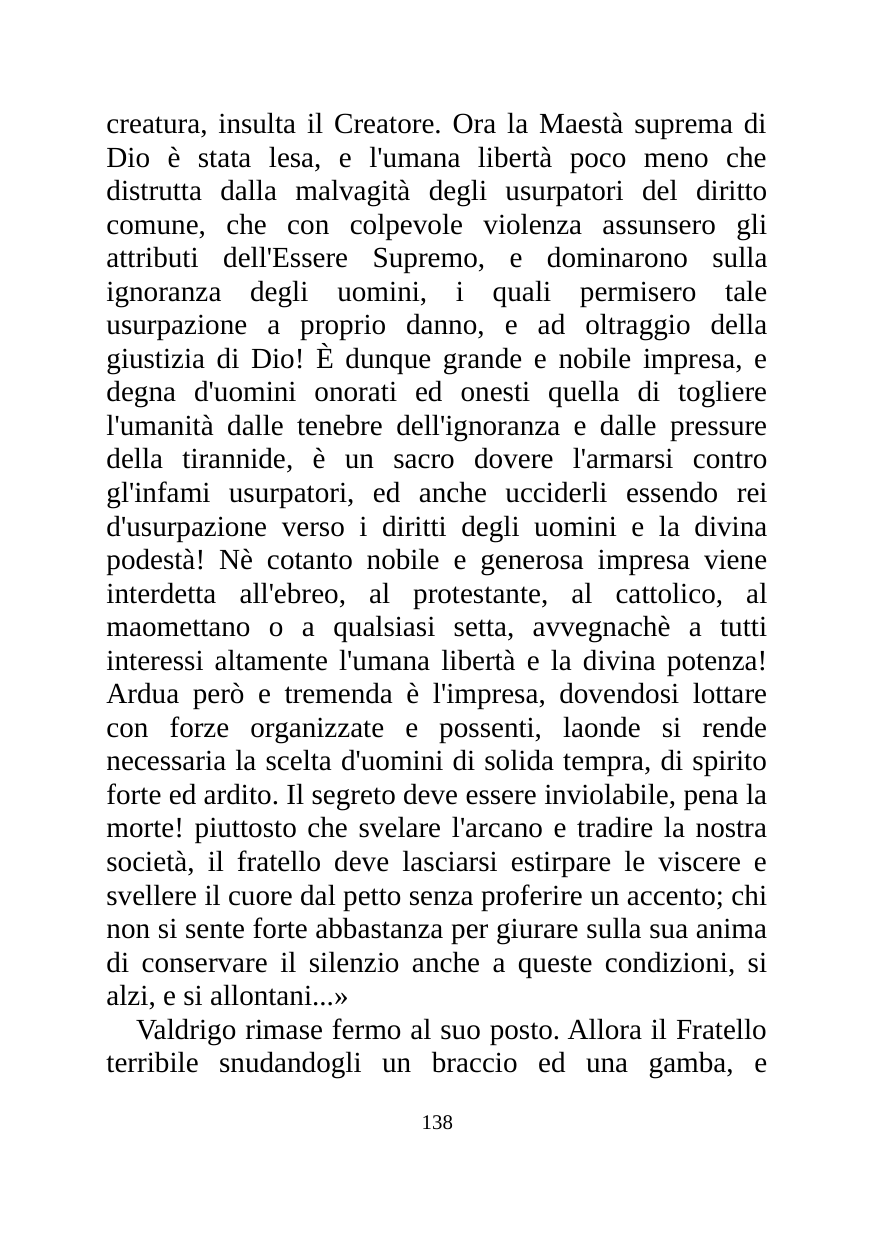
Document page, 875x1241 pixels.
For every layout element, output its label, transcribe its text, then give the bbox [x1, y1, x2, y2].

text creatura, insulta il Creatore. Ora la Maestà suprema di Dio è stata lesa, e l'umana libertà poco meno che distrutta dalla malvagità degli usurpatori del diritto comune, che con colpevole violenza assunsero gli attributi dell'Essere Supremo, e dominarono sulla ignoranza degli uomini, i quali permisero tale usurpazione a proprio danno, e ad oltraggio della giustizia di Dio! È dunque grande e nobile impresa, e degna d'uomini onorati ed onesti quella di togliere l'umanità dalle tenebre dell'ignoranza e dalle pressure della tirannide, è un sacro dovere l'armarsi contro gl'infami usurpatori, ed anche ucciderli essendo rei d'usurpazione verso i diritti degli uomini e la divina podestà! Nè cotanto nobile e generosa impresa viene interdetta all'ebreo, al protestante, al cattolico, al maomettano o a qualsiasi setta, avvegnachè a tutti interessi altamente l'umana libertà e la divina potenza! Ardua però e tremenda è l'impresa, dovendosi lottare con forze organizzate e possenti, laonde si rende necessaria la scelta d'uomini di solida tempra, di spirito forte ed ardito. Il segreto deve essere inviolabile, pena la morte! piuttosto che svelare l'arcano e tradire la nostra società, il fratello deve lasciarsi estirpare le viscere e svellere il cuore dal petto senza proferire un accento; chi non si sente forte abbastanza per giurare sulla sua anima di conservare il silenzio anche a queste condizioni, si alzi, e si allontani...» [106, 106, 768, 1012]
text Valdrigo rimase fermo al suo posto. Allora il Fratello terribile snudandogli un braccio ed una gamba, e [106, 1012, 768, 1079]
